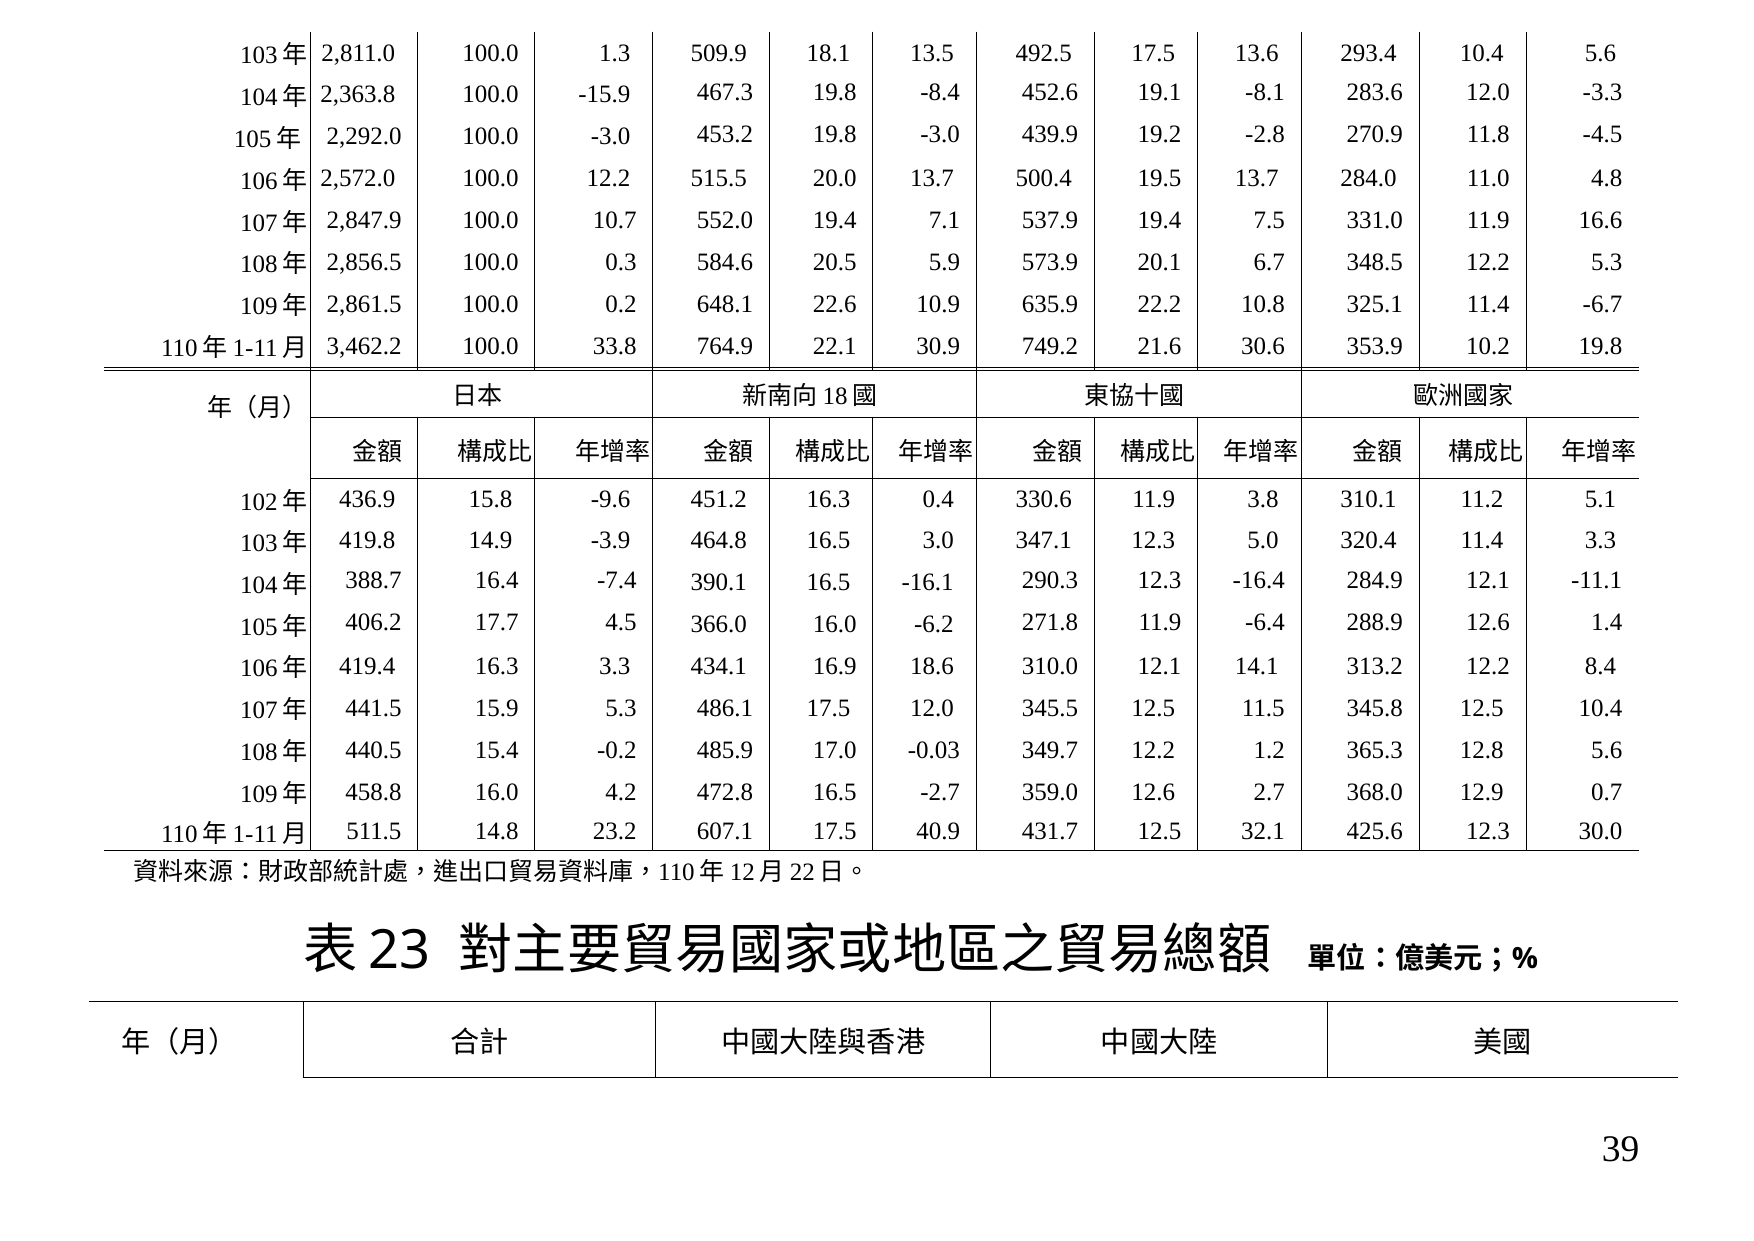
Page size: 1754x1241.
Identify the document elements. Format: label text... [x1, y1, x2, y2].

table_cell 19.8 [770, 74, 872, 115]
table_cell 100.0 [418, 199, 534, 241]
table_cell 467.3 [653, 74, 769, 115]
table_cell 290.3 [977, 561, 1094, 603]
table_cell 110年1-11月 [104, 325, 310, 367]
table_cell 104年 [104, 561, 310, 603]
table_cell 11.0 [1420, 157, 1526, 199]
table_cell -6.7 [1527, 283, 1638, 325]
table_cell 4.2 [535, 771, 652, 813]
table_cell 12.0 [1420, 74, 1526, 115]
table_cell 4.5 [535, 603, 652, 645]
table_cell 12.5 [1095, 687, 1197, 729]
subtitle 表23 對主要貿易國家或地區之貿易總額 單位：億美元；% [103, 889, 1639, 1001]
table_cell 5.3 [535, 687, 652, 729]
table_cell 17.5 [770, 687, 872, 729]
table_cell 12.3 [1420, 813, 1526, 850]
table_cell 436.9 [311, 479, 417, 519]
table_cell 325.1 [1302, 283, 1419, 325]
table_cell 288.9 [1302, 603, 1419, 645]
table_cell 17.5 [1095, 32, 1197, 73]
table_cell 270.9 [1302, 115, 1419, 157]
table_cell 573.9 [977, 241, 1094, 283]
table_cell 構成比 [770, 418, 872, 478]
table_cell -16.1 [873, 561, 976, 603]
table_cell 109年 [104, 283, 310, 325]
table_cell 16.0 [770, 603, 872, 645]
table_cell 10.7 [535, 199, 652, 241]
table_cell 0.2 [535, 283, 652, 325]
table_cell 452.6 [977, 74, 1094, 115]
table_cell 10.8 [1198, 283, 1301, 325]
table_cell 22.1 [770, 325, 872, 367]
table_cell 2,572.0 [311, 157, 417, 199]
table_cell 16.5 [770, 520, 872, 561]
table_cell 30.6 [1198, 325, 1301, 367]
table_cell 17.7 [418, 603, 534, 645]
table_cell 構成比 [418, 418, 534, 478]
table_cell 金額 [977, 418, 1094, 478]
table_cell 16.0 [418, 771, 534, 813]
table_cell 16.5 [770, 561, 872, 603]
table_cell 20.1 [1095, 241, 1197, 283]
table_cell 3.3 [535, 645, 652, 687]
table_header 中國大陸 [991, 1002, 1327, 1077]
table_cell 537.9 [977, 199, 1094, 241]
table_cell 金額 [653, 418, 769, 478]
table_cell 19.1 [1095, 74, 1197, 115]
table_cell 458.8 [311, 771, 417, 813]
table_cell 10.4 [1527, 687, 1638, 729]
table_cell 0.4 [873, 479, 976, 519]
table_cell 14.8 [418, 813, 534, 850]
table_cell 22.6 [770, 283, 872, 325]
table_cell 106年 [104, 157, 310, 199]
table_cell 12.3 [1095, 561, 1197, 603]
table_cell 13.6 [1198, 32, 1301, 73]
table_cell 3.8 [1198, 479, 1301, 519]
table_cell 406.2 [311, 603, 417, 645]
table_cell 492.5 [977, 32, 1094, 73]
table_cell 10.9 [873, 283, 976, 325]
table_cell 310.0 [977, 645, 1094, 687]
table_cell 2,847.9 [311, 199, 417, 241]
table_cell 1.3 [535, 32, 652, 73]
table_cell 552.0 [653, 199, 769, 241]
table_cell 330.6 [977, 479, 1094, 519]
table_cell 5.1 [1527, 479, 1638, 519]
table_cell 15.4 [418, 729, 534, 771]
table_cell 11.4 [1420, 520, 1526, 561]
table_cell 12.2 [1420, 241, 1526, 283]
table_cell 764.9 [653, 325, 769, 367]
table_cell 17.5 [770, 813, 872, 850]
table_cell 19.8 [1527, 325, 1638, 367]
table_cell 12.5 [1095, 813, 1197, 850]
table_cell 12.2 [1420, 645, 1526, 687]
table_cell 106年 [104, 645, 310, 687]
text 資料來源：財政部統計處，進出口貿易資料庫，110年12月22日。 [103, 851, 1639, 889]
table_cell 12.6 [1420, 603, 1526, 645]
table_cell 345.5 [977, 687, 1094, 729]
table_cell 310.1 [1302, 479, 1419, 519]
table_cell 390.1 [653, 561, 769, 603]
table_cell 12.6 [1095, 771, 1197, 813]
table_cell -15.9 [535, 74, 652, 115]
table_cell 453.2 [653, 115, 769, 157]
table_cell 14.9 [418, 520, 534, 561]
table_header 中國大陸與香港 [656, 1002, 990, 1077]
table_cell 5.9 [873, 241, 976, 283]
table_cell 5.0 [1198, 520, 1301, 561]
table_cell 8.4 [1527, 645, 1638, 687]
table_cell 104年 [104, 74, 310, 115]
table_cell -7.4 [535, 561, 652, 603]
table_cell 431.7 [977, 813, 1094, 850]
table_cell -2.8 [1198, 115, 1301, 157]
table_cell 100.0 [418, 325, 534, 367]
table_cell 3,462.2 [311, 325, 417, 367]
table_cell -6.4 [1198, 603, 1301, 645]
table_cell 金額 [311, 418, 417, 478]
table_cell 451.2 [653, 479, 769, 519]
table_cell 107年 [104, 687, 310, 729]
table_cell 345.8 [1302, 687, 1419, 729]
table_cell 日本 [311, 371, 652, 417]
table_cell 331.0 [1302, 199, 1419, 241]
table_cell 103年 [104, 520, 310, 561]
table_cell 16.6 [1527, 199, 1638, 241]
table_cell 15.9 [418, 687, 534, 729]
table_cell 105年 [104, 603, 310, 645]
table_cell 419.8 [311, 520, 417, 561]
table_header 年（月） [89, 1002, 303, 1077]
table_cell -0.2 [535, 729, 652, 771]
table_cell 2,811.0 [311, 32, 417, 73]
table_cell 366.0 [653, 603, 769, 645]
table_cell 19.5 [1095, 157, 1197, 199]
table_cell 607.1 [653, 813, 769, 850]
table_cell 283.6 [1302, 74, 1419, 115]
table_cell 11.8 [1420, 115, 1526, 157]
table_cell 347.1 [977, 520, 1094, 561]
table_cell 12.8 [1420, 729, 1526, 771]
table_cell 359.0 [977, 771, 1094, 813]
table_cell 年增率 [873, 418, 976, 478]
table_cell 13.7 [873, 157, 976, 199]
table_cell 100.0 [418, 241, 534, 283]
table_cell 2,292.0 [311, 115, 417, 157]
table_cell -3.0 [873, 115, 976, 157]
table_cell 19.4 [1095, 199, 1197, 241]
table_cell -4.5 [1527, 115, 1638, 157]
table_cell 12.3 [1095, 520, 1197, 561]
table_cell -9.6 [535, 479, 652, 519]
table_cell 1.2 [1198, 729, 1301, 771]
table_cell 0.3 [535, 241, 652, 283]
table_cell 515.5 [653, 157, 769, 199]
table_cell 12.9 [1420, 771, 1526, 813]
table_cell 511.5 [311, 813, 417, 850]
table_cell 20.0 [770, 157, 872, 199]
table_cell 103年 [104, 32, 310, 73]
table_cell 16.3 [418, 645, 534, 687]
table_cell 年增率 [1198, 418, 1301, 478]
table_cell 東協十國 [977, 371, 1301, 417]
table_cell 749.2 [977, 325, 1094, 367]
table_cell 16.3 [770, 479, 872, 519]
table_cell 293.4 [1302, 32, 1419, 73]
table_cell 509.9 [653, 32, 769, 73]
table_cell -16.4 [1198, 561, 1301, 603]
table_cell 284.9 [1302, 561, 1419, 603]
table_cell 12.1 [1420, 561, 1526, 603]
table_cell 11.2 [1420, 479, 1526, 519]
table_cell -2.7 [873, 771, 976, 813]
table_cell -8.4 [873, 74, 976, 115]
table_cell 12.0 [873, 687, 976, 729]
table_cell 388.7 [311, 561, 417, 603]
table_cell 348.5 [1302, 241, 1419, 283]
table_cell 271.8 [977, 603, 1094, 645]
table_cell 109年 [104, 771, 310, 813]
table_cell 40.9 [873, 813, 976, 850]
table_cell -3.0 [535, 115, 652, 157]
table_cell 439.9 [977, 115, 1094, 157]
table_cell 13.5 [873, 32, 976, 73]
table_cell 21.6 [1095, 325, 1197, 367]
table_cell 105年 [104, 115, 310, 157]
table_cell 349.7 [977, 729, 1094, 771]
table_cell -0.03 [873, 729, 976, 771]
table_cell 19.8 [770, 115, 872, 157]
table_cell 0.7 [1527, 771, 1638, 813]
table_cell 16.4 [418, 561, 534, 603]
table_cell 108年 [104, 729, 310, 771]
table_cell 425.6 [1302, 813, 1419, 850]
table_cell 4.8 [1527, 157, 1638, 199]
table_cell 19.4 [770, 199, 872, 241]
table_cell 年增率 [1527, 418, 1638, 478]
table_cell 440.5 [311, 729, 417, 771]
table_cell 11.9 [1095, 479, 1197, 519]
table_cell 6.7 [1198, 241, 1301, 283]
table_cell -3.9 [535, 520, 652, 561]
table_cell 648.1 [653, 283, 769, 325]
table_cell 107年 [104, 199, 310, 241]
table_cell -11.1 [1527, 561, 1638, 603]
table_cell 2.7 [1198, 771, 1301, 813]
table_cell 歐洲國家 [1302, 371, 1638, 417]
table_cell 7.1 [873, 199, 976, 241]
table_cell 1.4 [1527, 603, 1638, 645]
table_cell 16.5 [770, 771, 872, 813]
table_cell 584.6 [653, 241, 769, 283]
table_cell 10.4 [1420, 32, 1526, 73]
table_cell 12.2 [535, 157, 652, 199]
table_cell 419.4 [311, 645, 417, 687]
table_cell 32.1 [1198, 813, 1301, 850]
table_cell 22.2 [1095, 283, 1197, 325]
table_cell 320.4 [1302, 520, 1419, 561]
table_cell 2,363.8 [311, 74, 417, 115]
table_cell 16.9 [770, 645, 872, 687]
table_cell 108年 [104, 241, 310, 283]
table_cell 464.8 [653, 520, 769, 561]
table_cell 100.0 [418, 115, 534, 157]
table_cell -8.1 [1198, 74, 1301, 115]
table_cell 18.6 [873, 645, 976, 687]
table_cell 100.0 [418, 74, 534, 115]
table_cell 14.1 [1198, 645, 1301, 687]
table_cell 441.5 [311, 687, 417, 729]
table_cell 23.2 [535, 813, 652, 850]
table_cell 構成比 [1420, 418, 1526, 478]
table_cell 30.9 [873, 325, 976, 367]
table_cell 13.7 [1198, 157, 1301, 199]
table_cell 15.8 [418, 479, 534, 519]
table_cell 2,856.5 [311, 241, 417, 283]
table_cell 284.0 [1302, 157, 1419, 199]
table_cell 3.0 [873, 520, 976, 561]
table_cell 485.9 [653, 729, 769, 771]
table_header 合計 [304, 1002, 655, 1077]
table_cell 5.6 [1527, 729, 1638, 771]
table_cell 12.5 [1420, 687, 1526, 729]
table_cell 11.4 [1420, 283, 1526, 325]
table_cell 472.8 [653, 771, 769, 813]
table_cell 17.0 [770, 729, 872, 771]
table_cell 635.9 [977, 283, 1094, 325]
table_cell 金額 [1302, 418, 1419, 478]
table_cell 100.0 [418, 283, 534, 325]
table_cell 年增率 [535, 418, 652, 478]
table_cell 313.2 [1302, 645, 1419, 687]
table_cell 5.3 [1527, 241, 1638, 283]
table_cell 100.0 [418, 157, 534, 199]
table_cell 12.1 [1095, 645, 1197, 687]
table_cell 19.2 [1095, 115, 1197, 157]
table_cell -6.2 [873, 603, 976, 645]
table_cell 434.1 [653, 645, 769, 687]
table_cell 新南向18國 [653, 371, 976, 417]
table_cell 構成比 [1095, 418, 1197, 478]
table_cell 3.3 [1527, 520, 1638, 561]
table_cell 11.9 [1420, 199, 1526, 241]
table_cell 20.5 [770, 241, 872, 283]
table_cell 10.2 [1420, 325, 1526, 367]
table_cell 100.0 [418, 32, 534, 73]
table_cell 486.1 [653, 687, 769, 729]
table_cell 11.5 [1198, 687, 1301, 729]
table_cell 11.9 [1095, 603, 1197, 645]
table_cell 500.4 [977, 157, 1094, 199]
table_cell 365.3 [1302, 729, 1419, 771]
table_cell 368.0 [1302, 771, 1419, 813]
table_cell 2,861.5 [311, 283, 417, 325]
table_cell 18.1 [770, 32, 872, 73]
table_cell 30.0 [1527, 813, 1638, 850]
table_cell 110年1-11月 [104, 813, 310, 850]
table_cell -3.3 [1527, 74, 1638, 115]
table_cell 353.9 [1302, 325, 1419, 367]
table_header 美國 [1328, 1002, 1677, 1077]
table_cell 年（月） [104, 371, 310, 478]
table_cell 7.5 [1198, 199, 1301, 241]
table_cell 102年 [104, 478, 310, 519]
table_cell 5.6 [1527, 32, 1638, 73]
table_cell 12.2 [1095, 729, 1197, 771]
table_cell 33.8 [535, 325, 652, 367]
